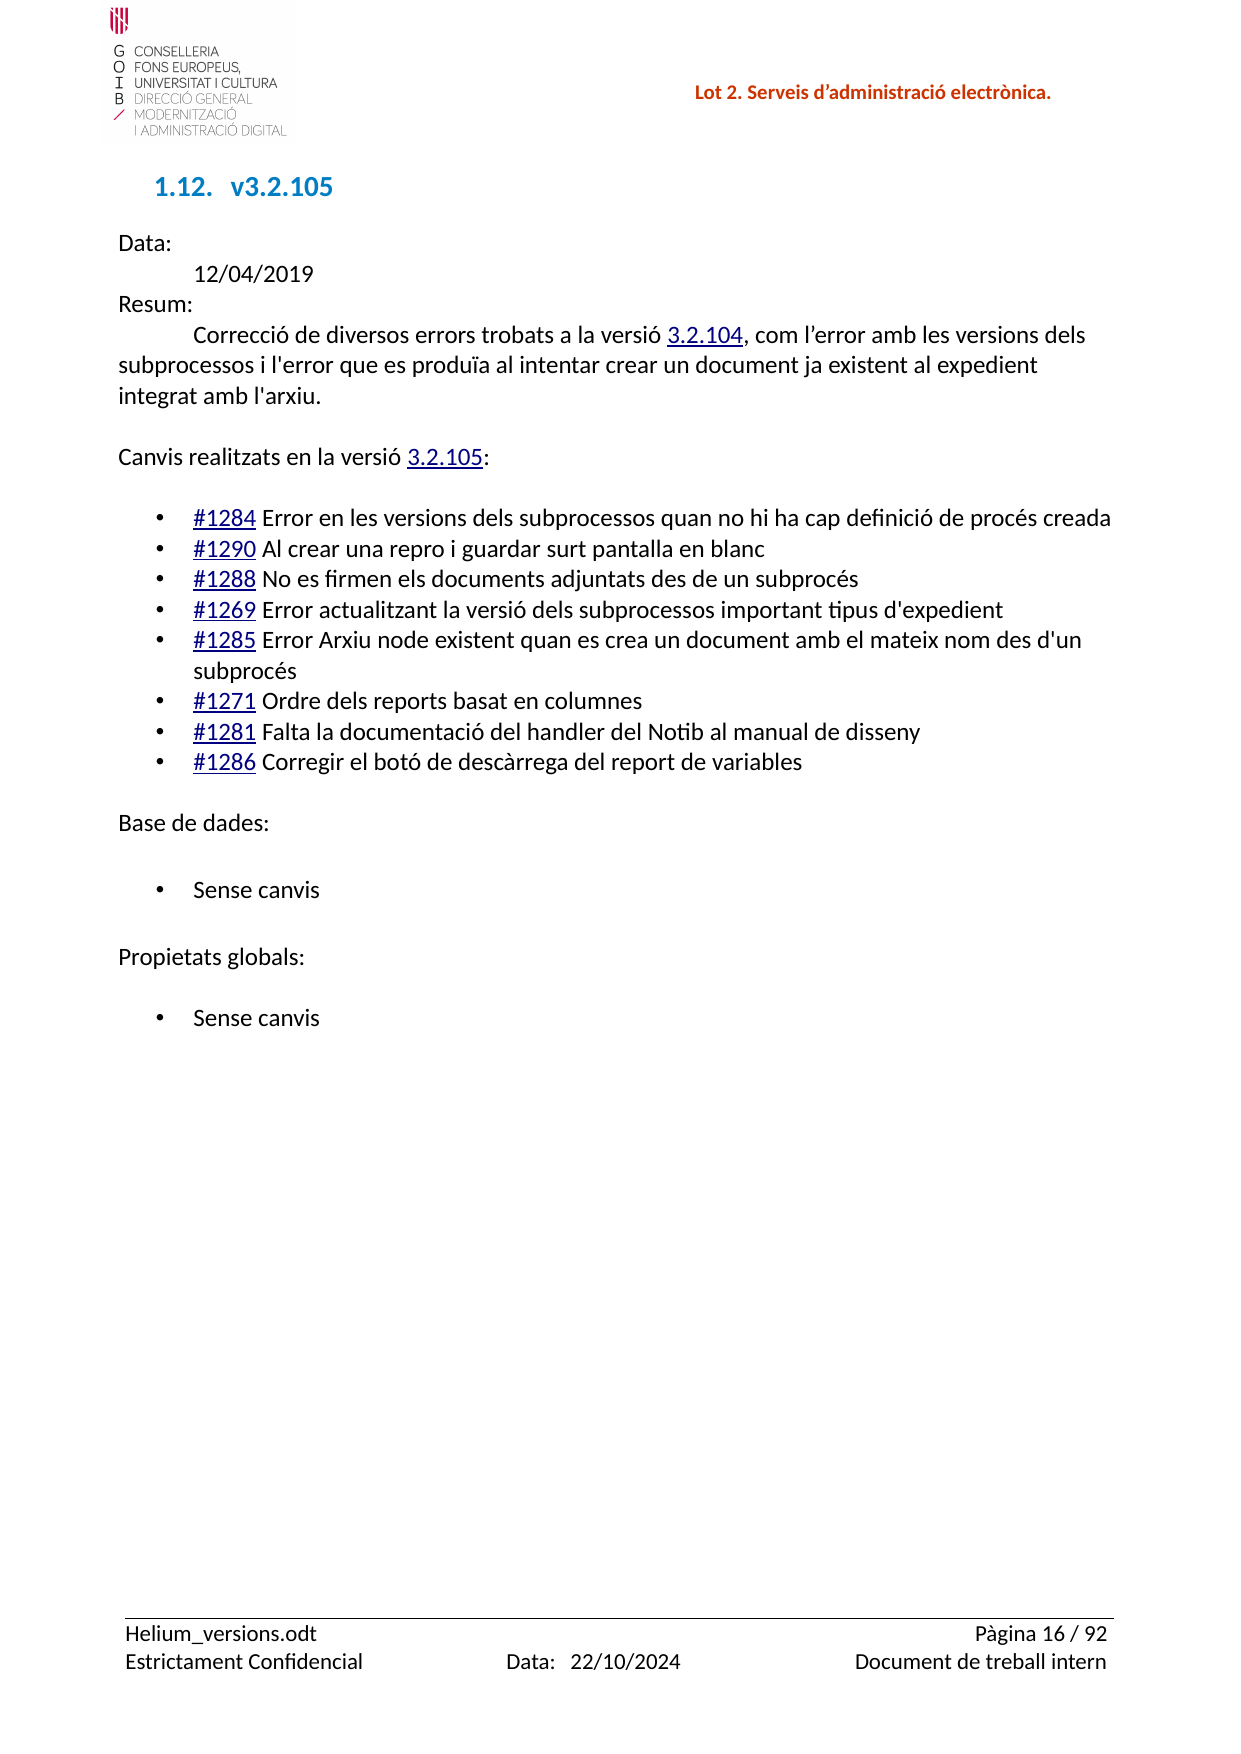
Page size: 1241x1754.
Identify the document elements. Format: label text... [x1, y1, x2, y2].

list #1284 Error en les versions dels subprocessos quan no hi ha cap definició de procés creada [156, 502, 1122, 533]
text Base de dades: [118, 807, 1122, 838]
list Sense canvis [156, 1002, 1122, 1033]
list Sense canvis [156, 874, 1122, 905]
subtitle v3.2.105 [153, 168, 1122, 204]
text Data: [118, 228, 1122, 258]
list #1288 No es firmen els documents adjuntats des de un subprocés [156, 563, 1122, 594]
picture [100, 0, 297, 144]
list #1285 Error Arxiu node existent quan es crea un document amb el mateix nom des d'un subprocés [156, 624, 1122, 685]
list #1286 Corregir el botó de descàrrega del report de variables [156, 746, 1122, 777]
text Canvis realitzats en la versió 3.2.105: [118, 441, 1122, 472]
text Propietats globals: [118, 941, 1122, 972]
text Resum: [118, 289, 1122, 319]
list #1269 Error actualitzant la versió dels subprocessos important tipus d'expedient [156, 594, 1122, 624]
list #1281 Falta la documentació del handler del Notib al manual de disseny [156, 716, 1122, 746]
text Correcció de diversos errors trobats a la versió 3.2.104, com l’error amb les versions dels subprocessos i l'error que es produïa al intentar crear un document ja existent al expedient integrat amb l'arxiu. [118, 319, 1122, 411]
list #1271 Ordre dels reports basat en columnes [156, 685, 1122, 716]
list #1290 Al crear una repro i guardar surt pantalla en blanc [156, 533, 1122, 563]
text 12/04/2019 [118, 258, 1122, 289]
